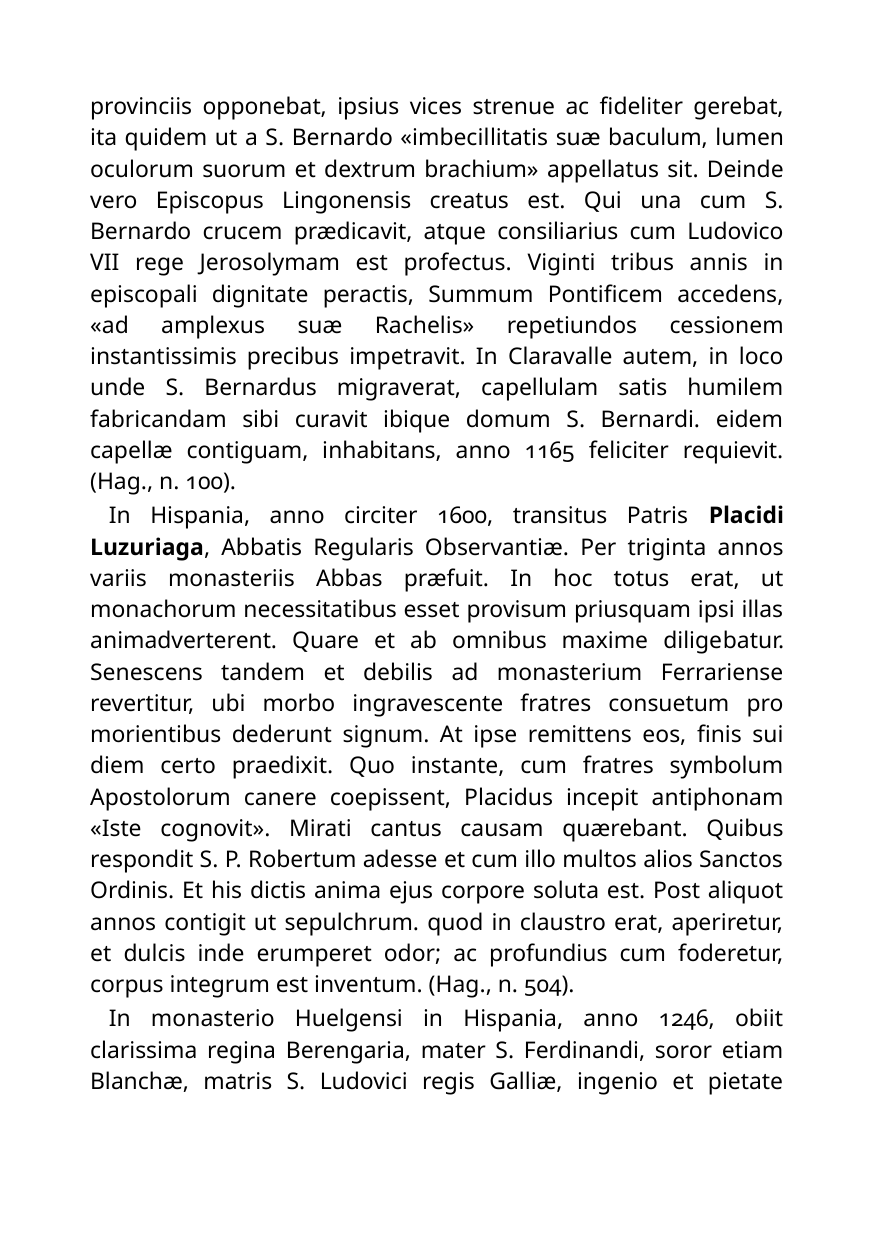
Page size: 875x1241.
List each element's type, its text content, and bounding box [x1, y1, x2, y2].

text In monasterio Huelgensi in Hispania, anno 1246, obiit clarissima regina Berengaria, mater S. Ferdinandi, soror etiam Blanchæ, matris S. Ludovici regis Galliæ, ingenio et pietate [90, 1002, 784, 1096]
text In Hispania, anno circiter 1600, transitus Patris Placidi Luzuriaga, Abbatis Regularis Observantiæ. Per triginta annos variis monasteriis Abbas præfuit. In hoc totus erat, ut monachorum necessitatibus esset provisum priusquam ipsi illas animadverterent. Quare et ab omnibus maxime dilige­batur. Senescens tandem et debilis ad monasterium Ferrariense revertitur, ubi morbo ingravescente fratres consuetum pro morientibus dederunt signum. At ipse remittens eos, finis sui diem certo praedixit. Quo instante, cum fratres symbolum Apostolorum canere coepissent, Placidus incepit antiphonam «Iste cognovit». Mirati cantus causam quærebant. Quibus respondit S. P. Robertum adesse et cum illo multos alios Sanctos Ordinis. Et his dictis anima ejus corpore soluta est. Post aliquot annos contigit ut sepulchrum. quod in claustro erat, aperiretur, et dulcis inde erumperet odor; ac profundius cum foderetur, corpus integrum est inventum. (Hag., n. 504). [90, 499, 784, 999]
text provinciis opponebat, ipsius vices strenue ac fideliter gerebat, ita quidem ut a S. Bernardo «imbecil­litatis suæ baculum, lumen oculorum suorum et dextrum brachium» appellatus sit. Deinde vero Episcopus Lingonensis creatus est. Qui una cum S. Bernardo crucem prædicavit, atque consiliarius cum Ludovico VII rege Jerosolymam est profectus. Viginti tribus annis in episcopali dignitate peractis, Summum Pontificem accedens, «ad amplexus suæ Rachelis» repetiundos cessionem instantissimis precibus impetravit. In Claravalle autem, in loco unde S. Bernardus migraverat, capellulam satis humilem fabricandam sibi curavit ibique domum S. Bernardi. eidem capellæ contiguam, inhabitans, anno 1165 feliciter requievit. (Hag., n. 100). [90, 90, 784, 496]
